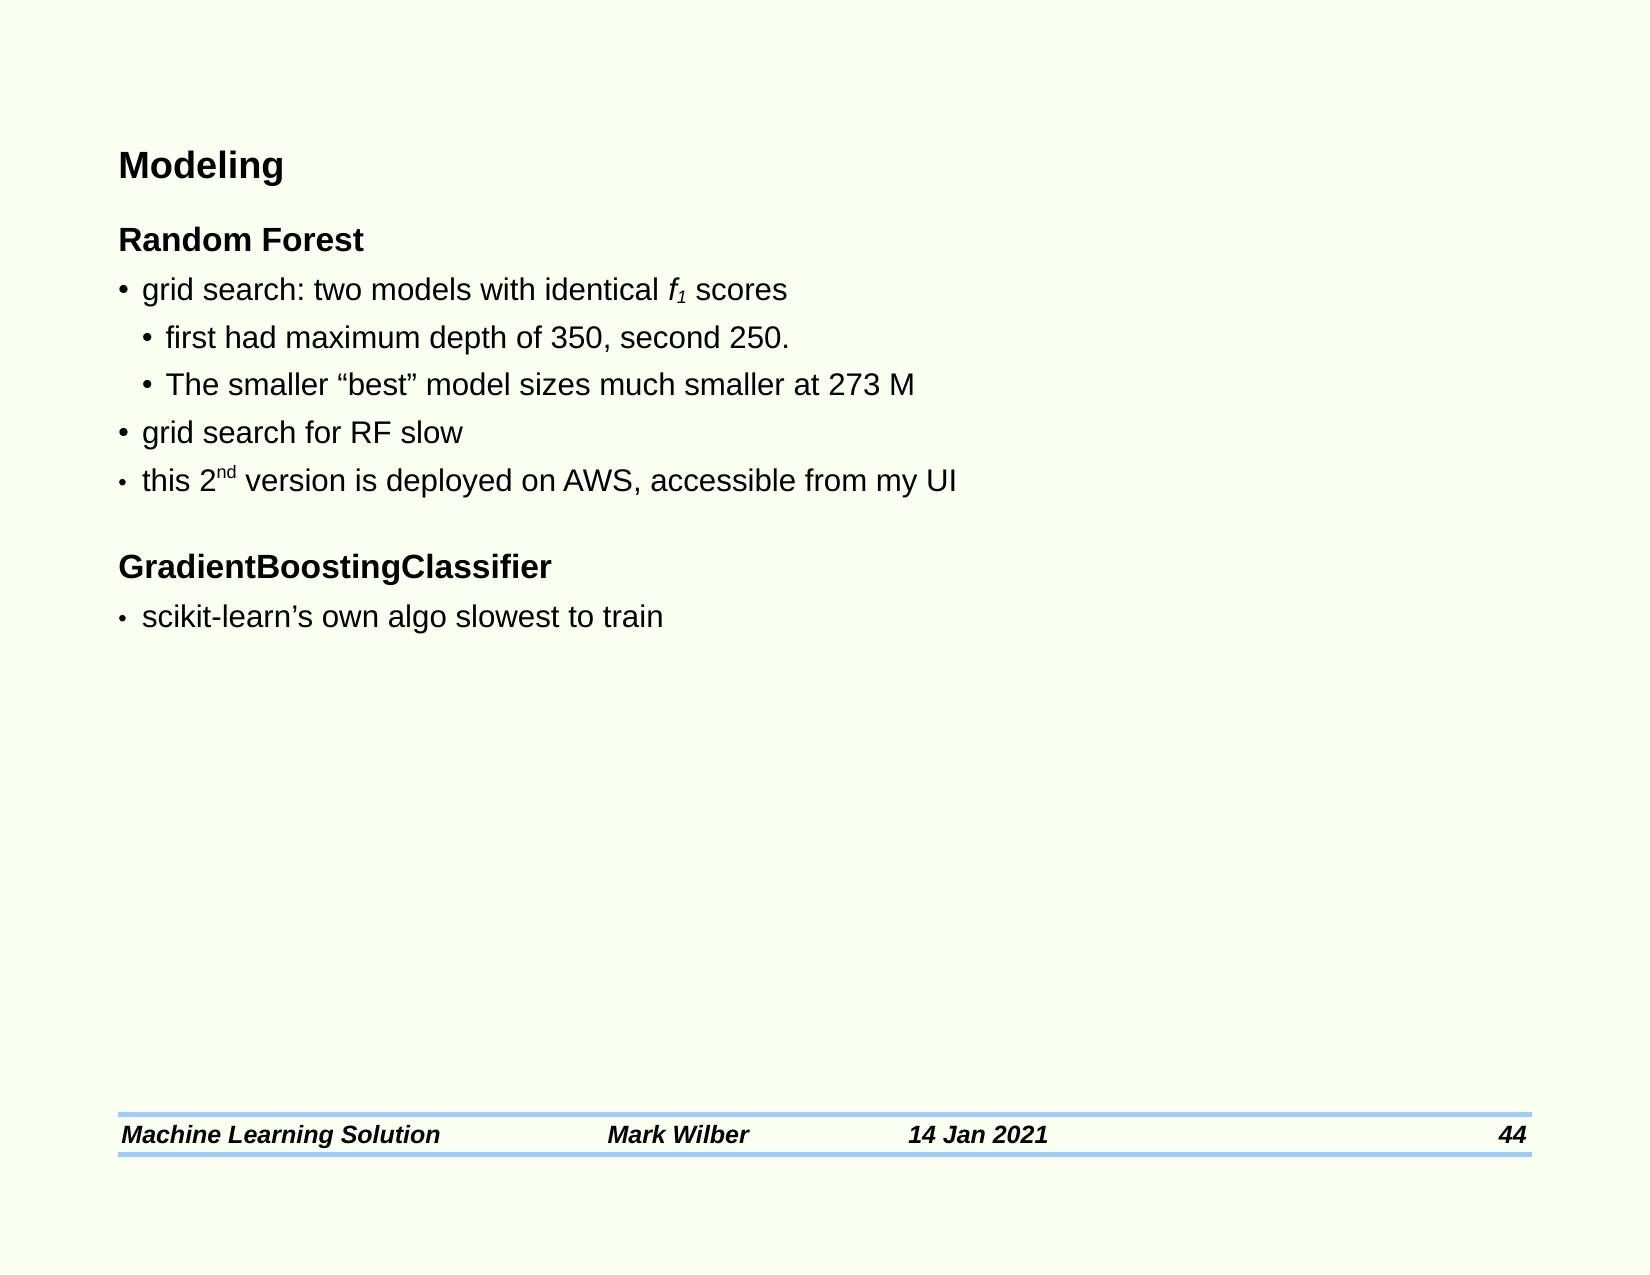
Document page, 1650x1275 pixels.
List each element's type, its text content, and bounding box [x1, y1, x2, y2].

list scikit-learn’s own algo slowest to train [118, 598, 1532, 634]
list this 2nd version is deployed on AWS, accessible from my UI [118, 462, 1532, 498]
subtitle Modeling [118, 143, 1532, 187]
list first had maximum depth of 350, second 250. [142, 319, 1532, 355]
list grid search: two models with identical f1 scores [118, 271, 1532, 307]
list grid search for RF slow [118, 414, 1532, 450]
subtitle GradientBoostingClassifier [118, 547, 1532, 585]
list The smaller “best” model sizes much smaller at 273 M [142, 366, 1532, 403]
subtitle Random Forest [118, 220, 1532, 259]
